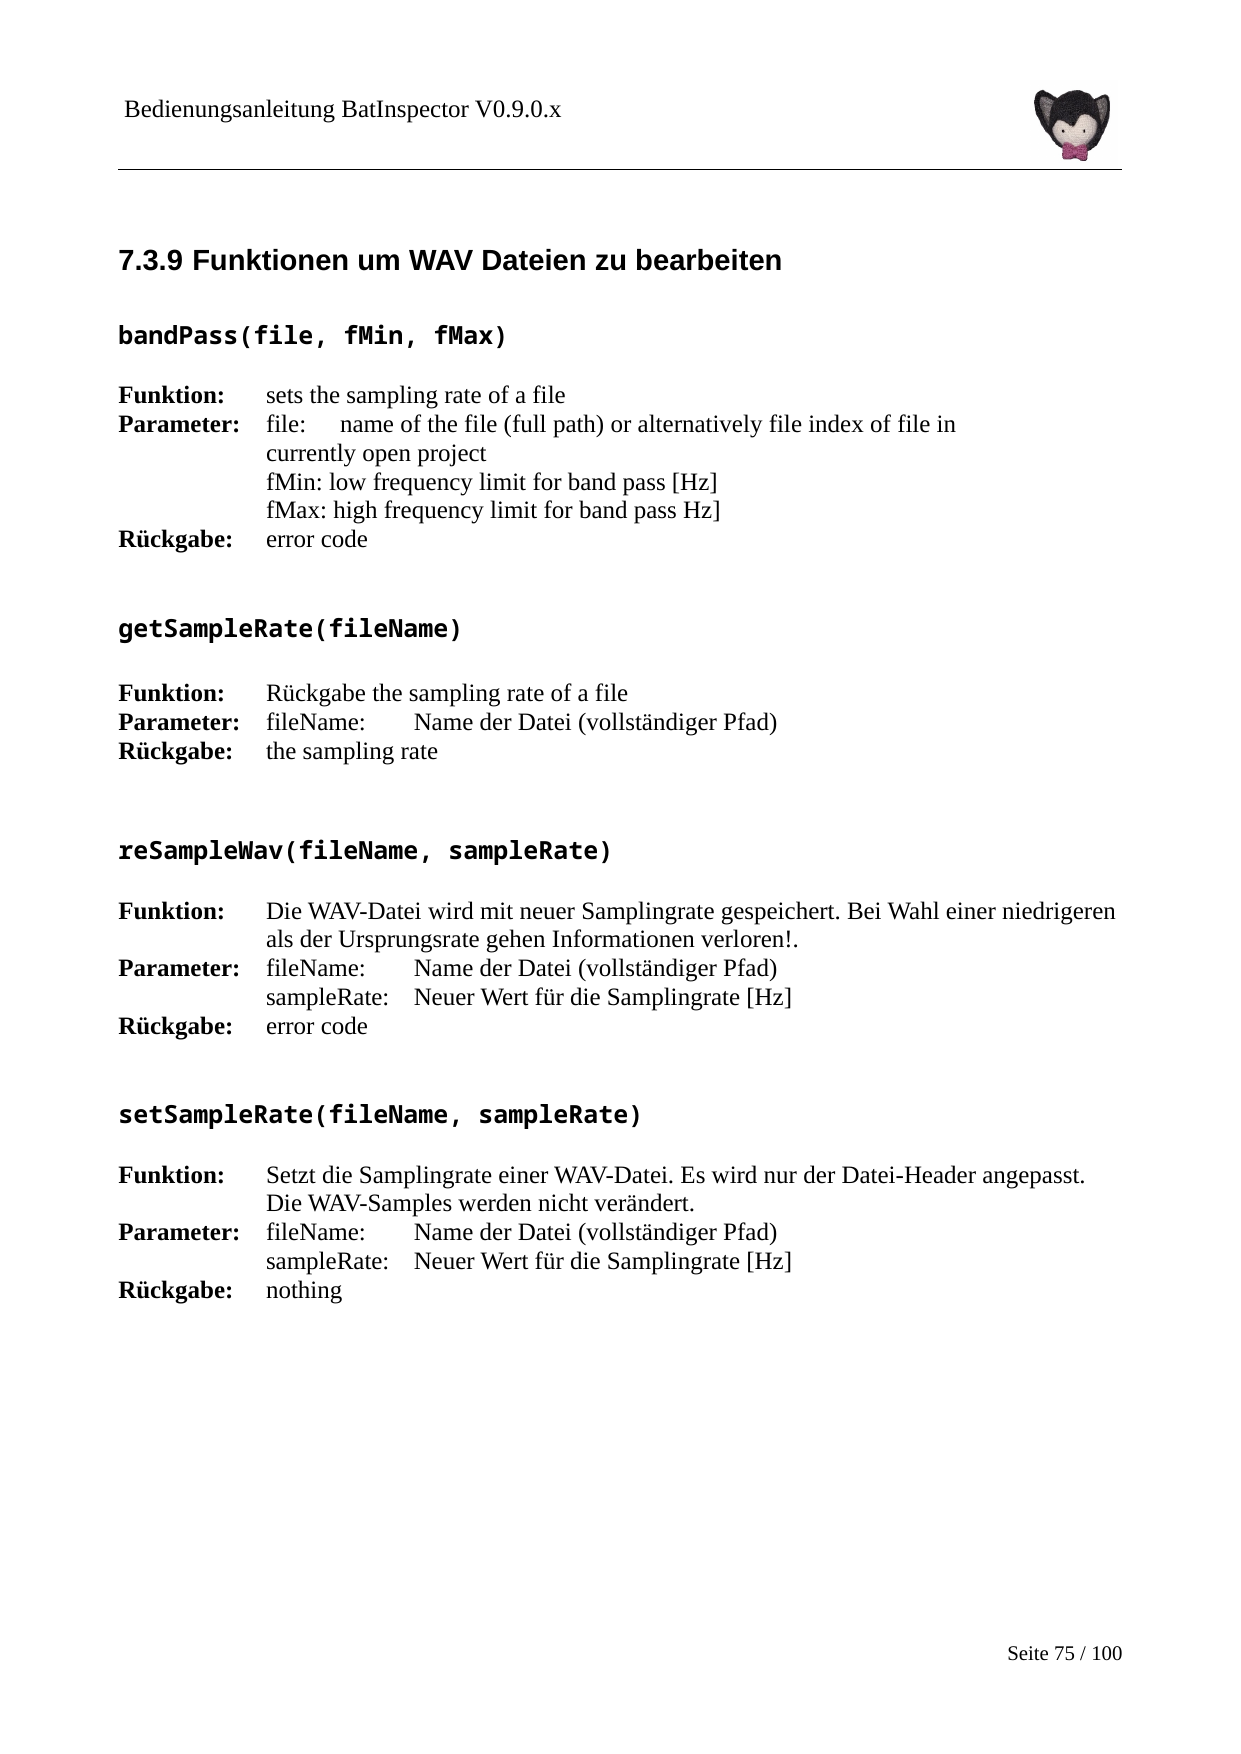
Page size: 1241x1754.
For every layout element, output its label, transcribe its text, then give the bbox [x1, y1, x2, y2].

text Funktion: Die WAV-Datei wird mit neuer Samplingrate gespeichert. Bei Wahl einer niedrigeren als der Ursprungsrate gehen Informationen verloren!. [118, 896, 1122, 953]
text Parameter: fileName: Name der Datei (vollständiger Pfad) sampleRate: Neuer Wert für die Samplingrate [Hz] [118, 953, 1122, 1011]
text Parameter: fileName: Name der Datei (vollständiger Pfad) sampleRate: Neuer Wert für die Samplingrate [Hz] [118, 1217, 1122, 1275]
text Parameter: file: name of the file (full path) or alternatively file index of file in currently open project fMin: low frequency limit for band pass [Hz] fMax: high frequency limit for band pass Hz] [118, 409, 1122, 524]
picture [1030, 80, 1119, 169]
text Rückgabe: error code [118, 524, 1122, 553]
subtitle Funktionen um WAV Dateien zu bearbeiten [118, 243, 1122, 276]
text setSampleRate(fileName, sampleRate) [118, 1097, 1122, 1131]
text bandPass(file, fMin, fMax) [118, 318, 1122, 352]
text Funktion: Rückgabe the sampling rate of a file [118, 678, 1122, 707]
text Rückgabe: nothing [118, 1275, 1122, 1303]
text reSampleWav(fileName, sampleRate) [118, 833, 1122, 867]
text Funktion: sets the sampling rate of a file [118, 380, 1122, 409]
text Rückgabe: error code [118, 1011, 1122, 1039]
text getSampleRate(fileName) [118, 610, 1122, 644]
text Parameter: fileName: Name der Datei (vollständiger Pfad) Rückgabe: the sampling rate [118, 707, 1122, 765]
text Funktion: Setzt die Samplingrate einer WAV-Datei. Es wird nur der Datei-Header angepasst. Die WAV-Samples werden nicht verändert. [118, 1160, 1122, 1217]
